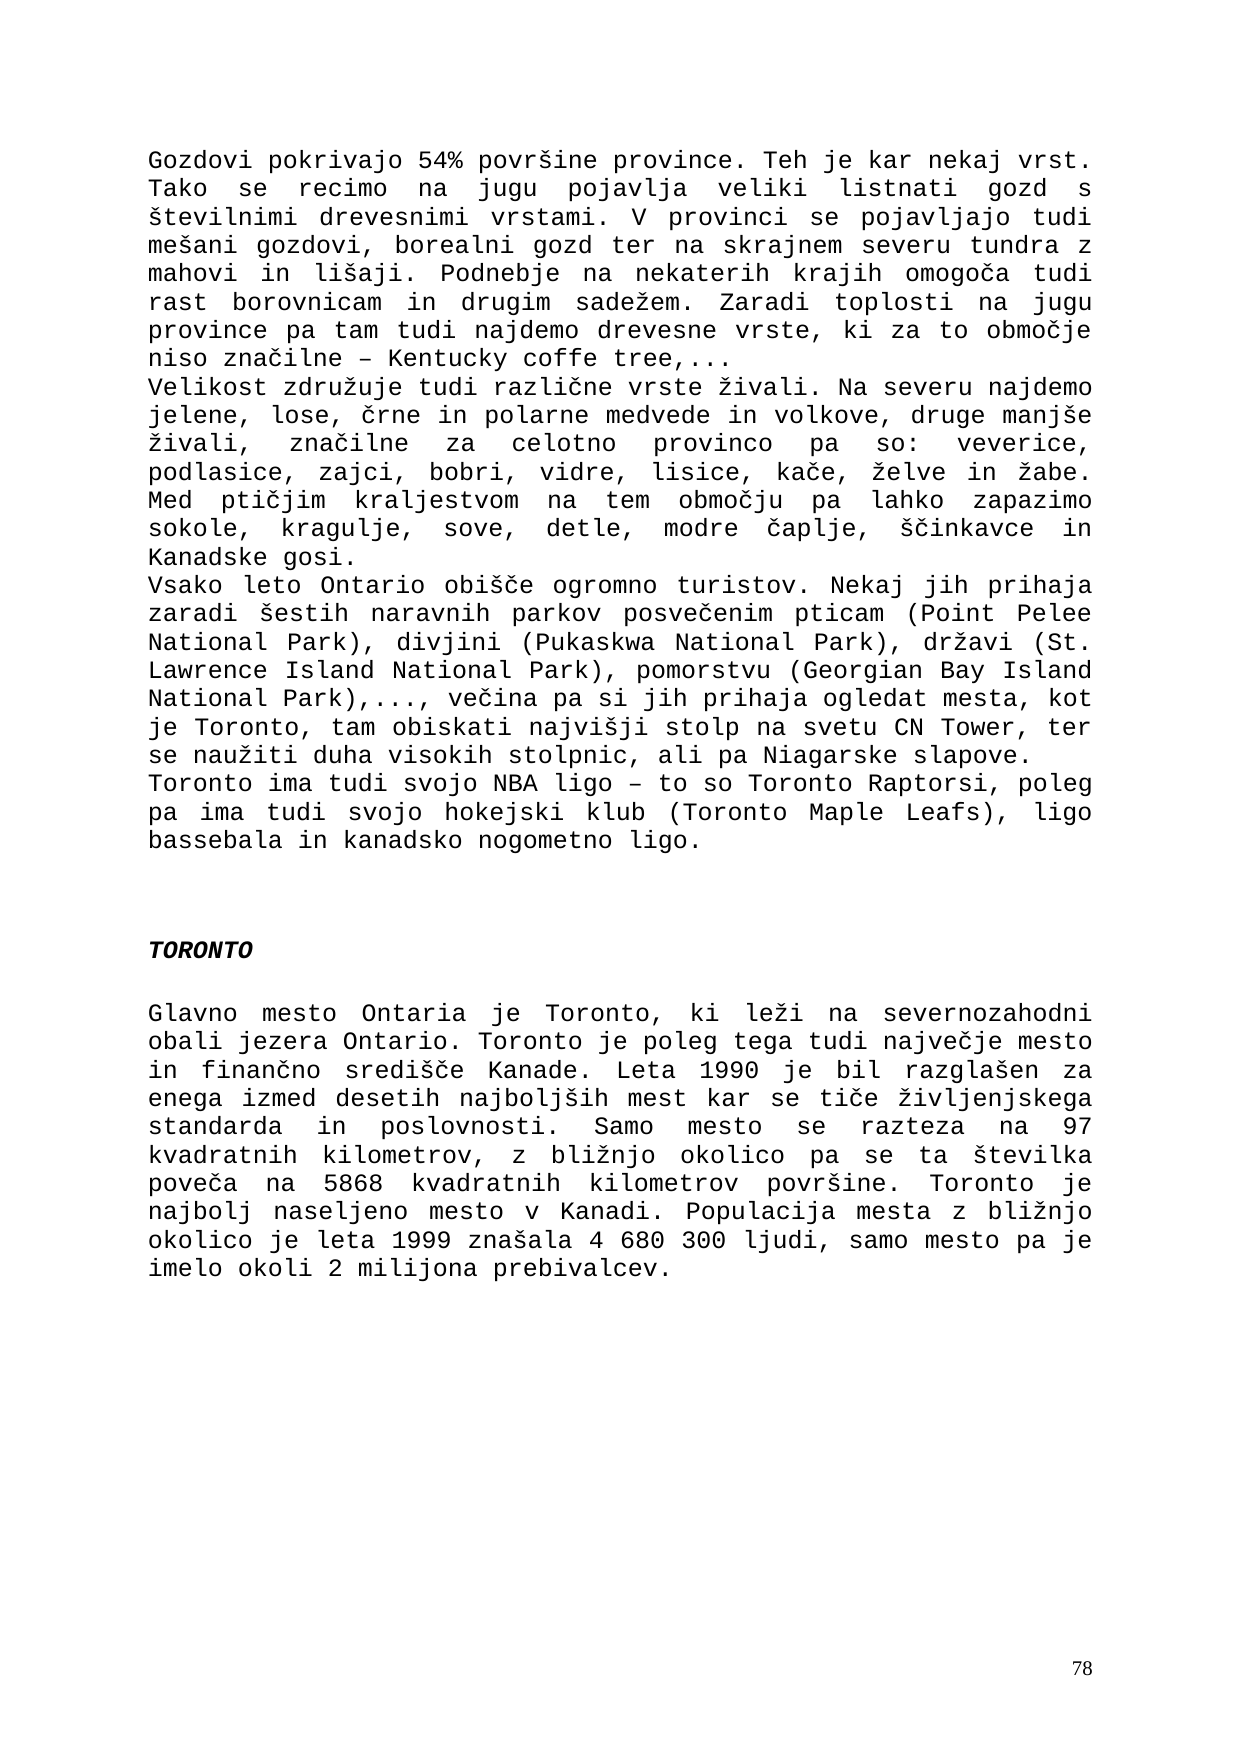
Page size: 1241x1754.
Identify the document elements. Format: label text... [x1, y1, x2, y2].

text Toronto ima tudi svojo NBA ligo – to so Toronto Raptorsi, poleg pa ima tudi svojo hokejski klub (Toronto Maple Leafs), ligo bassebala in kanadsko nogometno ligo. [148, 771, 1093, 856]
text Glavno mesto Ontaria je Toronto, ki leži na severnozahodni obali jezera Ontario. Toronto je poleg tega tudi največje mesto in finančno središče Kanade. Leta 1990 je bil razglašen za enega izmed desetih najboljših mest kar se tiče življenjskega standarda in poslovnosti. Samo mesto se razteza na 97 kvadratnih kilometrov, z bližnjo okolico pa se ta številka poveča na 5868 kvadratnih kilometrov površine. Toronto je najbolj naseljeno mesto v Kanadi. Populacija mesta z bližnjo okolico je leta 1999 znašala 4 680 300 ljudi, samo mesto pa je imelo okoli 2 milijona prebivalcev. [148, 1001, 1093, 1284]
subtitle TORONTO [148, 938, 1093, 966]
text Velikost združuje tudi različne vrste živali. Na severu najdemo jelene, lose, črne in polarne medvede in volkove, druge manjše živali, značilne za celotno provinco pa so: veverice, podlasice, zajci, bobri, vidre, lisice, kače, želve in žabe. Med ptičjim kraljestvom na tem območju pa lahko zapazimo sokole, kragulje, sove, detle, modre čaplje, ščinkavce in Kanadske gosi. [148, 374, 1093, 573]
text Gozdovi pokrivajo 54% površine province. Teh je kar nekaj vrst. Tako se recimo na jugu pojavlja veliki listnati gozd s številnimi drevesnimi vrstami. V provinci se pojavljajo tudi mešani gozdovi, borealni gozd ter na skrajnem severu tundra z mahovi in lišaji. Podnebje na nekaterih krajih omogoča tudi rast borovnicam in drugim sadežem. Zaradi toplosti na jugu province pa tam tudi najdemo drevesne vrste, ki za to območje niso značilne – Kentucky coffe tree,... [148, 148, 1093, 374]
text Vsako leto Ontario obišče ogromno turistov. Nekaj jih prihaja zaradi šestih naravnih parkov posvečenim pticam (Point Pelee National Park), divjini (Pukaskwa National Park), državi (St. Lawrence Island National Park), pomorstvu (Georgian Bay Island National Park),..., večina pa si jih prihaja ogledat mesta, kot je Toronto, tam obiskati najvišji stolp na svetu CN Tower, ter se naužiti duha visokih stolpnic, ali pa Niagarske slapove. [148, 573, 1093, 771]
